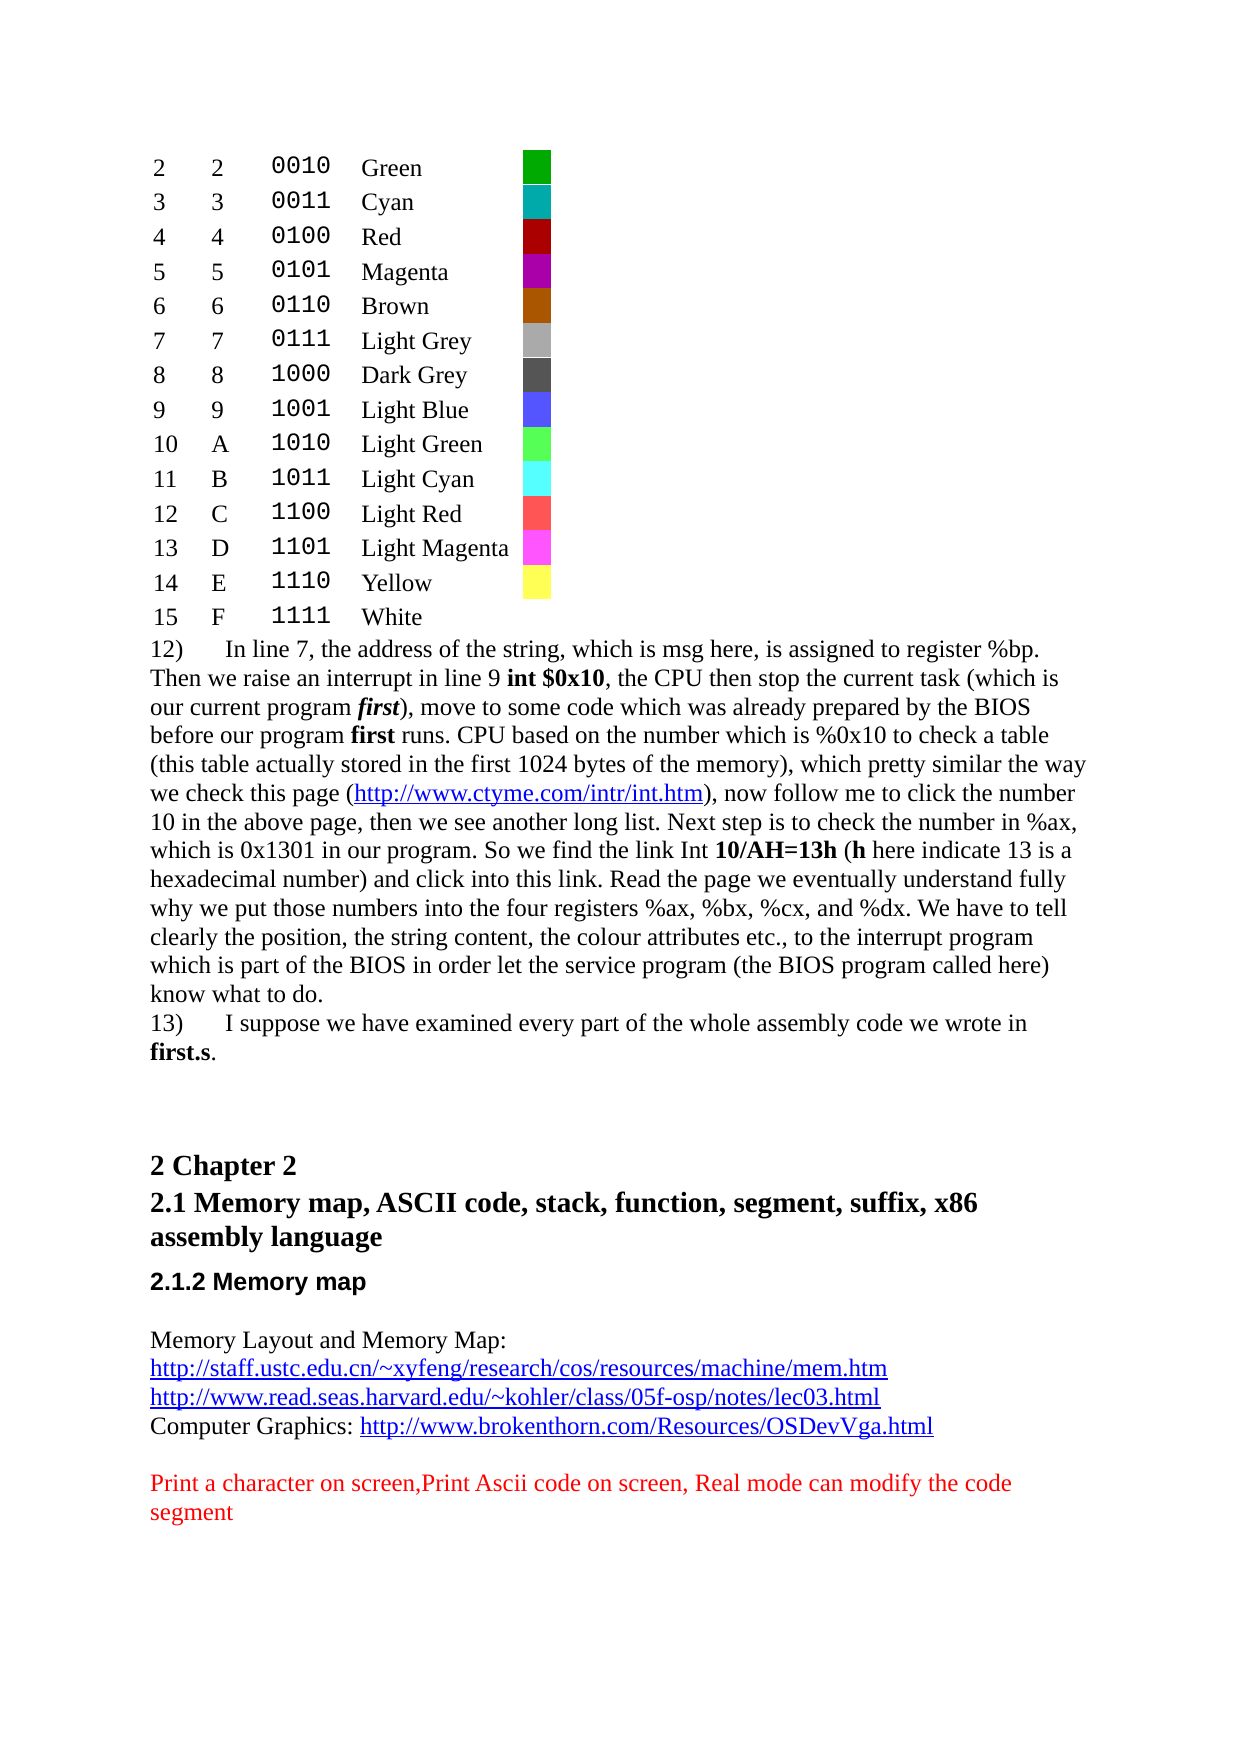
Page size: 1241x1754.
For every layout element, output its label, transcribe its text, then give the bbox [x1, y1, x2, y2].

table_cell [523, 530, 551, 565]
table_cell 4 [208, 219, 268, 254]
table_cell Green [358, 150, 523, 184]
table_cell A [208, 427, 268, 461]
subtitle 2 Chapter 2 [150, 1148, 1090, 1181]
table_cell 0100 [268, 219, 358, 254]
table_cell Cyan [358, 185, 523, 219]
text Print a character on screen,Print Ascii code on screen, Real mode can modify the code segment [150, 1468, 1090, 1526]
table_cell 3 [150, 185, 208, 219]
table_cell Light Green [358, 427, 523, 461]
table_cell 2 [208, 150, 268, 184]
table_cell E [208, 565, 268, 599]
table_cell [523, 358, 551, 392]
table_cell 8 [150, 358, 208, 392]
table_cell 5 [208, 254, 268, 288]
table_cell F [208, 600, 268, 634]
list In line 7, the address of the string, which is msg here, is assigned to register %bp. Then we raise an interrupt in line 9 int $0x10, the CPU then stop the current task (which is our current program first), move to some code which was already prepared by the BIOS before our program first runs. CPU based on the number which is %0x10 to check a table (this table actually stored in the first 1024 bytes of the memory), which pretty similar the way we check this page (http://www.ctyme.com/intr/int.htm), now follow me to click the number 10 in the above page, then we see another long list. Next step is to check the number in %ax, which is 0x1301 in our program. So we find the link Int 10/AH=13h (h here indicate 13 is a hexadecimal number) and click into this link. Read the page we eventually understand fully why we put those numbers into the four registers %ax, %bx, %cx, and %dx. We have to tell clearly the position, the string content, the colour attributes etc., to the interrupt program which is part of the BIOS in order let the service program (the BIOS program called here) know what to do. [150, 634, 1090, 1008]
text Memory Layout and Memory Map: [150, 1325, 1090, 1353]
subtitle 2.1.2 Memory map [150, 1267, 1090, 1296]
table_cell 0110 [268, 288, 358, 323]
table_cell B [208, 461, 268, 496]
table_cell Red [358, 219, 523, 254]
table_cell 7 [150, 323, 208, 357]
table_cell [523, 185, 551, 219]
table_cell [523, 323, 551, 357]
table_cell 1100 [268, 496, 358, 530]
table_cell [523, 496, 551, 530]
table_cell Light Red [358, 496, 523, 530]
table_cell 1010 [268, 427, 358, 461]
table_cell [523, 150, 551, 184]
table_cell Light Blue [358, 392, 523, 427]
table_cell [523, 461, 551, 496]
text http://www.read.seas.harvard.edu/~kohler/class/05f-osp/notes/lec03.html [150, 1382, 1090, 1411]
table_cell 6 [150, 288, 208, 323]
table_cell 11 [150, 461, 208, 496]
table_cell [523, 427, 551, 461]
subtitle 2.1 Memory map, ASCII code, stack, function, segment, suffix, x86 assembly language [150, 1186, 1090, 1253]
table_cell 0111 [268, 323, 358, 357]
table_cell Yellow [358, 565, 523, 599]
text Computer Graphics: http://www.brokenthorn.com/Resources/OSDevVga.html [150, 1411, 1090, 1440]
table_cell 6 [208, 288, 268, 323]
table_cell Brown [358, 288, 523, 323]
table_cell 1011 [268, 461, 358, 496]
table_cell Light Cyan [358, 461, 523, 496]
table_cell White [358, 600, 523, 634]
table_cell 2 [150, 150, 208, 184]
table_cell 0010 [268, 150, 358, 184]
table_cell Light Grey [358, 323, 523, 357]
table_cell [523, 219, 551, 254]
table_cell [523, 392, 551, 427]
table_cell 9 [150, 392, 208, 427]
table_cell [523, 565, 551, 599]
table_cell 10 [150, 427, 208, 461]
table_cell 1001 [268, 392, 358, 427]
table_cell 4 [150, 219, 208, 254]
table_cell 9 [208, 392, 268, 427]
table_cell Light Magenta [358, 530, 523, 565]
table_cell 0011 [268, 185, 358, 219]
table_cell [523, 288, 551, 323]
table_cell 15 [150, 600, 208, 634]
table_cell 13 [150, 530, 208, 565]
table_cell 3 [208, 185, 268, 219]
table_cell 14 [150, 565, 208, 599]
text http://staff.ustc.edu.cn/~xyfeng/research/cos/resources/machine/mem.htm [150, 1353, 1090, 1382]
table_cell 1111 [268, 600, 358, 634]
table_cell 8 [208, 358, 268, 392]
table_cell 5 [150, 254, 208, 288]
table_cell 1110 [268, 565, 358, 599]
table_cell Dark Grey [358, 358, 523, 392]
table_cell 0101 [268, 254, 358, 288]
table_cell D [208, 530, 268, 565]
table_cell [523, 600, 551, 634]
table_cell 1000 [268, 358, 358, 392]
table_cell 7 [208, 323, 268, 357]
list I suppose we have examined every part of the whole assembly code we wrote in first.s. [150, 1008, 1090, 1065]
table_cell C [208, 496, 268, 530]
table_cell [523, 254, 551, 288]
table_cell Magenta [358, 254, 523, 288]
table_cell 12 [150, 496, 208, 530]
table_cell 1101 [268, 530, 358, 565]
